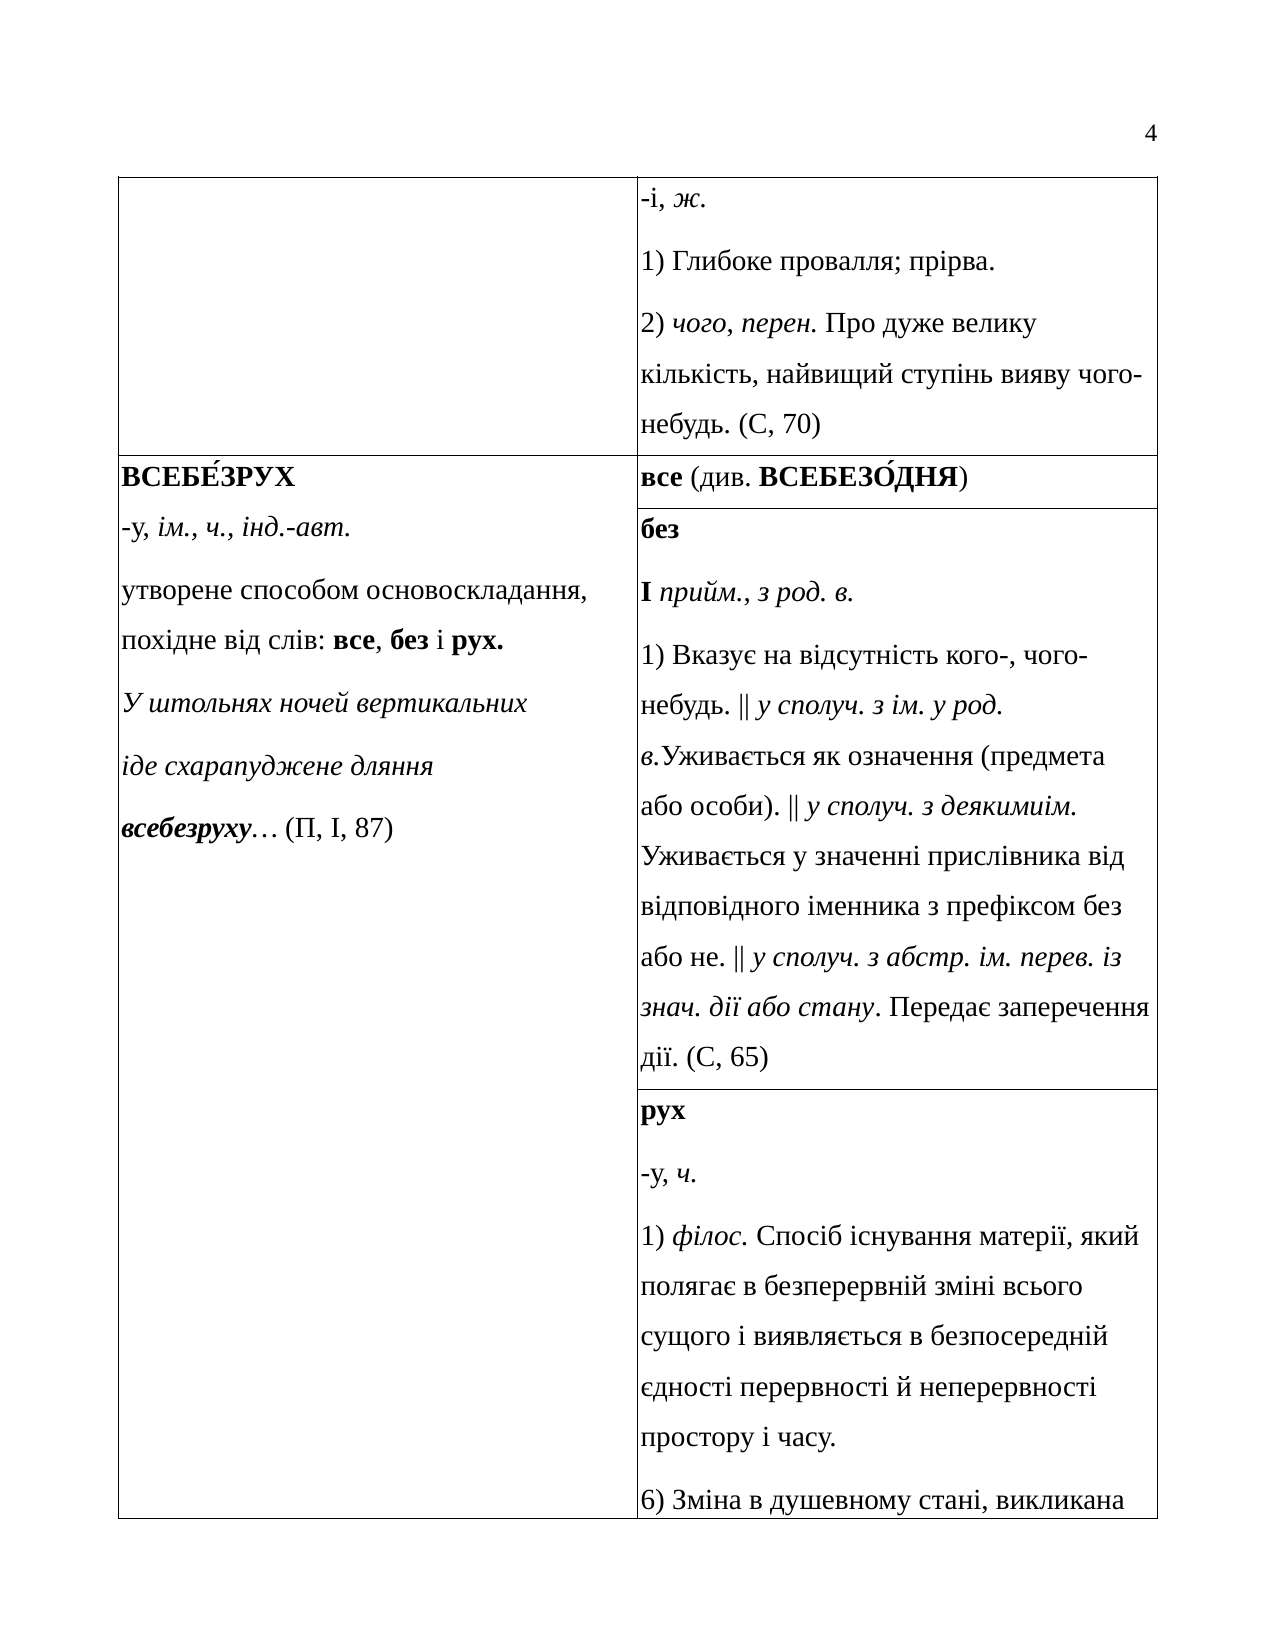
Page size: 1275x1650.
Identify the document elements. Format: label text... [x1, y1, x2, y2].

table_cell [119, 178, 637, 455]
table_cell -і, ж. 1) Глибоке провалля; прірва. 2) чого, перен. Про дуже велику кількість, найвищий ступінь вияву чого-небудь. (С, 70) [638, 178, 1157, 455]
table_cell рух -у, ч. 1) філос. Спосіб існування матерії, який полягає в безперервній зміні всього сущого і виявляється в безпосередній єдності перервності й неперервності простору і часу. 6) Зміна в душевному стані, викликана [638, 1090, 1157, 1518]
table_cell все (див. ВСЕБЕЗО́ДНЯ) [638, 456, 1157, 508]
table_cell ВСЕБЕ́ЗРУХ -у, ім., ч., інд.-авт. утворене способом основоскладання, похідне від слів: все, без і рух. У штольнях ночей вертикальних іде схарапуджене дляння всебезруху… (П, І, 87) [119, 456, 637, 1518]
table_cell без I прийм., з род. в. 1) Вказує на відсутність кого-, чого-небудь. || у сполуч. з ім. у род. в.Уживається як означення (предмета або особи). || у сполуч. з деякимиім. Уживається у значенні прислівника від відповідного іменника з префіксом без або не. || у сполуч. з абстр. ім. перев. із знач. дії або стану. Передає заперечення дії. (С, 65) [638, 509, 1157, 1088]
